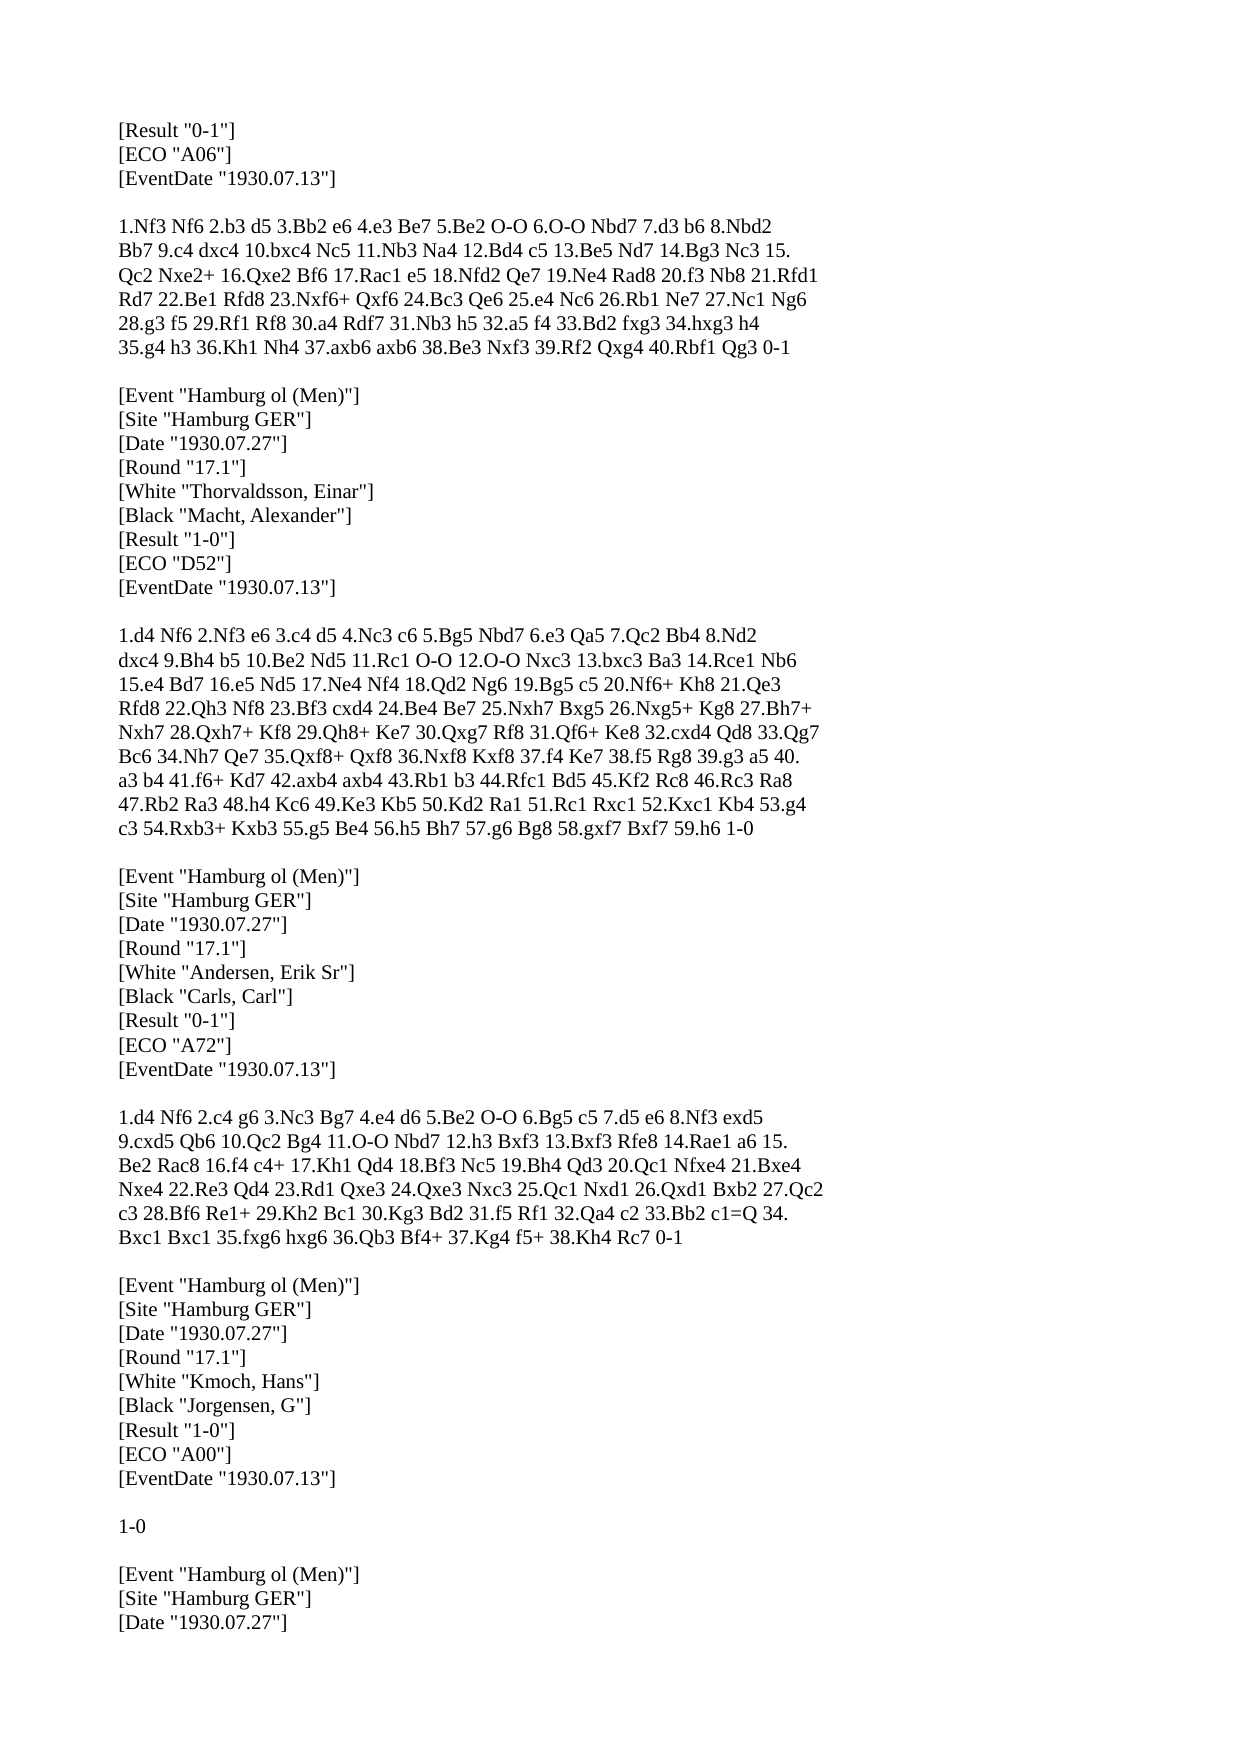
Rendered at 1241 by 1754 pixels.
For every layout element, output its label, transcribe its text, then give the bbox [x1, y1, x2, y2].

text [Result "1-0"] [118, 1417, 1122, 1442]
text 35.g4 h3 36.Kh1 Nh4 37.axb6 axb6 38.Be3 Nxf3 39.Rf2 Qxg4 40.Rbf1 Qg3 0-1 [118, 335, 1122, 359]
text [Date "1930.07.27"] [118, 1321, 1122, 1345]
text [Round "17.1"] [118, 1345, 1122, 1369]
text 1.d4 Nf6 2.c4 g6 3.Nc3 Bg7 4.e4 d6 5.Be2 O-O 6.Bg5 c5 7.d5 e6 8.Nf3 exd5 [118, 1105, 1122, 1129]
text Be2 Rac8 16.f4 c4+ 17.Kh1 Qd4 18.Bf3 Nc5 19.Bh4 Qd3 20.Qc1 Nfxe4 21.Bxe4 [118, 1153, 1122, 1177]
text [EventDate "1930.07.13"] [118, 1057, 1122, 1081]
text 1.Nf3 Nf6 2.b3 d5 3.Bb2 e6 4.e3 Be7 5.Be2 O-O 6.O-O Nbd7 7.d3 b6 8.Nbd2 [118, 214, 1122, 238]
text [Black "Jorgensen, G"] [118, 1393, 1122, 1417]
text 9.cxd5 Qb6 10.Qc2 Bg4 11.O-O Nbd7 12.h3 Bxf3 13.Bxf3 Rfe8 14.Rae1 a6 15. [118, 1129, 1122, 1153]
text [ECO "A06"] [118, 142, 1122, 166]
text [Event "Hamburg ol (Men)"] [118, 383, 1122, 407]
text 15.e4 Bd7 16.e5 Nd5 17.Ne4 Nf4 18.Qd2 Ng6 19.Bg5 c5 20.Nf6+ Kh8 21.Qe3 [118, 672, 1122, 696]
text [Site "Hamburg GER"] [118, 888, 1122, 912]
text Nxh7 28.Qxh7+ Kf8 29.Qh8+ Ke7 30.Qxg7 Rf8 31.Qf6+ Ke8 32.cxd4 Qd8 33.Qg7 [118, 720, 1122, 744]
text a3 b4 41.f6+ Kd7 42.axb4 axb4 43.Rb1 b3 44.Rfc1 Bd5 45.Kf2 Rc8 46.Rc3 Ra8 [118, 768, 1122, 792]
text [Black "Carls, Carl"] [118, 984, 1122, 1008]
text Rfd8 22.Qh3 Nf8 23.Bf3 cxd4 24.Be4 Be7 25.Nxh7 Bxg5 26.Nxg5+ Kg8 27.Bh7+ [118, 696, 1122, 720]
text Nxe4 22.Re3 Qd4 23.Rd1 Qxe3 24.Qxe3 Nxc3 25.Qc1 Nxd1 26.Qxd1 Bxb2 27.Qc2 [118, 1177, 1122, 1201]
text Bxc1 Bxc1 35.fxg6 hxg6 36.Qb3 Bf4+ 37.Kg4 f5+ 38.Kh4 Rc7 0-1 [118, 1225, 1122, 1249]
text Rd7 22.Be1 Rfd8 23.Nxf6+ Qxf6 24.Bc3 Qe6 25.e4 Nc6 26.Rb1 Ne7 27.Nc1 Ng6 [118, 287, 1122, 311]
text [ECO "A00"] [118, 1442, 1122, 1466]
text [ECO "A72"] [118, 1032, 1122, 1057]
text [Result "1-0"] [118, 527, 1122, 551]
text [Date "1930.07.27"] [118, 912, 1122, 936]
text [Event "Hamburg ol (Men)"] [118, 864, 1122, 888]
text [Result "0-1"] [118, 1008, 1122, 1032]
text [White "Kmoch, Hans"] [118, 1369, 1122, 1393]
text c3 54.Rxb3+ Kxb3 55.g5 Be4 56.h5 Bh7 57.g6 Bg8 58.gxf7 Bxf7 59.h6 1-0 [118, 816, 1122, 840]
text [EventDate "1930.07.13"] [118, 1466, 1122, 1490]
text [Event "Hamburg ol (Men)"] [118, 1562, 1122, 1586]
text [Site "Hamburg GER"] [118, 407, 1122, 431]
text c3 28.Bf6 Re1+ 29.Kh2 Bc1 30.Kg3 Bd2 31.f5 Rf1 32.Qa4 c2 33.Bb2 c1=Q 34. [118, 1201, 1122, 1225]
text Bc6 34.Nh7 Qe7 35.Qxf8+ Qxf8 36.Nxf8 Kxf8 37.f4 Ke7 38.f5 Rg8 39.g3 a5 40. [118, 744, 1122, 768]
text [White "Thorvaldsson, Einar"] [118, 479, 1122, 503]
text [Site "Hamburg GER"] [118, 1586, 1122, 1610]
text [Round "17.1"] [118, 936, 1122, 960]
text Qc2 Nxe2+ 16.Qxe2 Bf6 17.Rac1 e5 18.Nfd2 Qe7 19.Ne4 Rad8 20.f3 Nb8 21.Rfd1 [118, 262, 1122, 287]
text 47.Rb2 Ra3 48.h4 Kc6 49.Ke3 Kb5 50.Kd2 Ra1 51.Rc1 Rxc1 52.Kxc1 Kb4 53.g4 [118, 792, 1122, 816]
text 28.g3 f5 29.Rf1 Rf8 30.a4 Rdf7 31.Nb3 h5 32.a5 f4 33.Bd2 fxg3 34.hxg3 h4 [118, 311, 1122, 335]
text 1.d4 Nf6 2.Nf3 e6 3.c4 d5 4.Nc3 c6 5.Bg5 Nbd7 6.e3 Qa5 7.Qc2 Bb4 8.Nd2 [118, 623, 1122, 647]
text [Date "1930.07.27"] [118, 431, 1122, 455]
text [Round "17.1"] [118, 455, 1122, 479]
text [Date "1930.07.27"] [118, 1610, 1122, 1634]
text [White "Andersen, Erik Sr"] [118, 960, 1122, 984]
text dxc4 9.Bh4 b5 10.Be2 Nd5 11.Rc1 O-O 12.O-O Nxc3 13.bxc3 Ba3 14.Rce1 Nb6 [118, 647, 1122, 672]
text [Site "Hamburg GER"] [118, 1297, 1122, 1321]
text [ECO "D52"] [118, 551, 1122, 575]
text Bb7 9.c4 dxc4 10.bxc4 Nc5 11.Nb3 Na4 12.Bd4 c5 13.Be5 Nd7 14.Bg3 Nc3 15. [118, 238, 1122, 262]
text [Result "0-1"] [118, 118, 1122, 142]
text [Event "Hamburg ol (Men)"] [118, 1273, 1122, 1297]
text [Black "Macht, Alexander"] [118, 503, 1122, 527]
text [EventDate "1930.07.13"] [118, 575, 1122, 599]
text [EventDate "1930.07.13"] [118, 166, 1122, 190]
text 1-0 [118, 1514, 1122, 1538]
